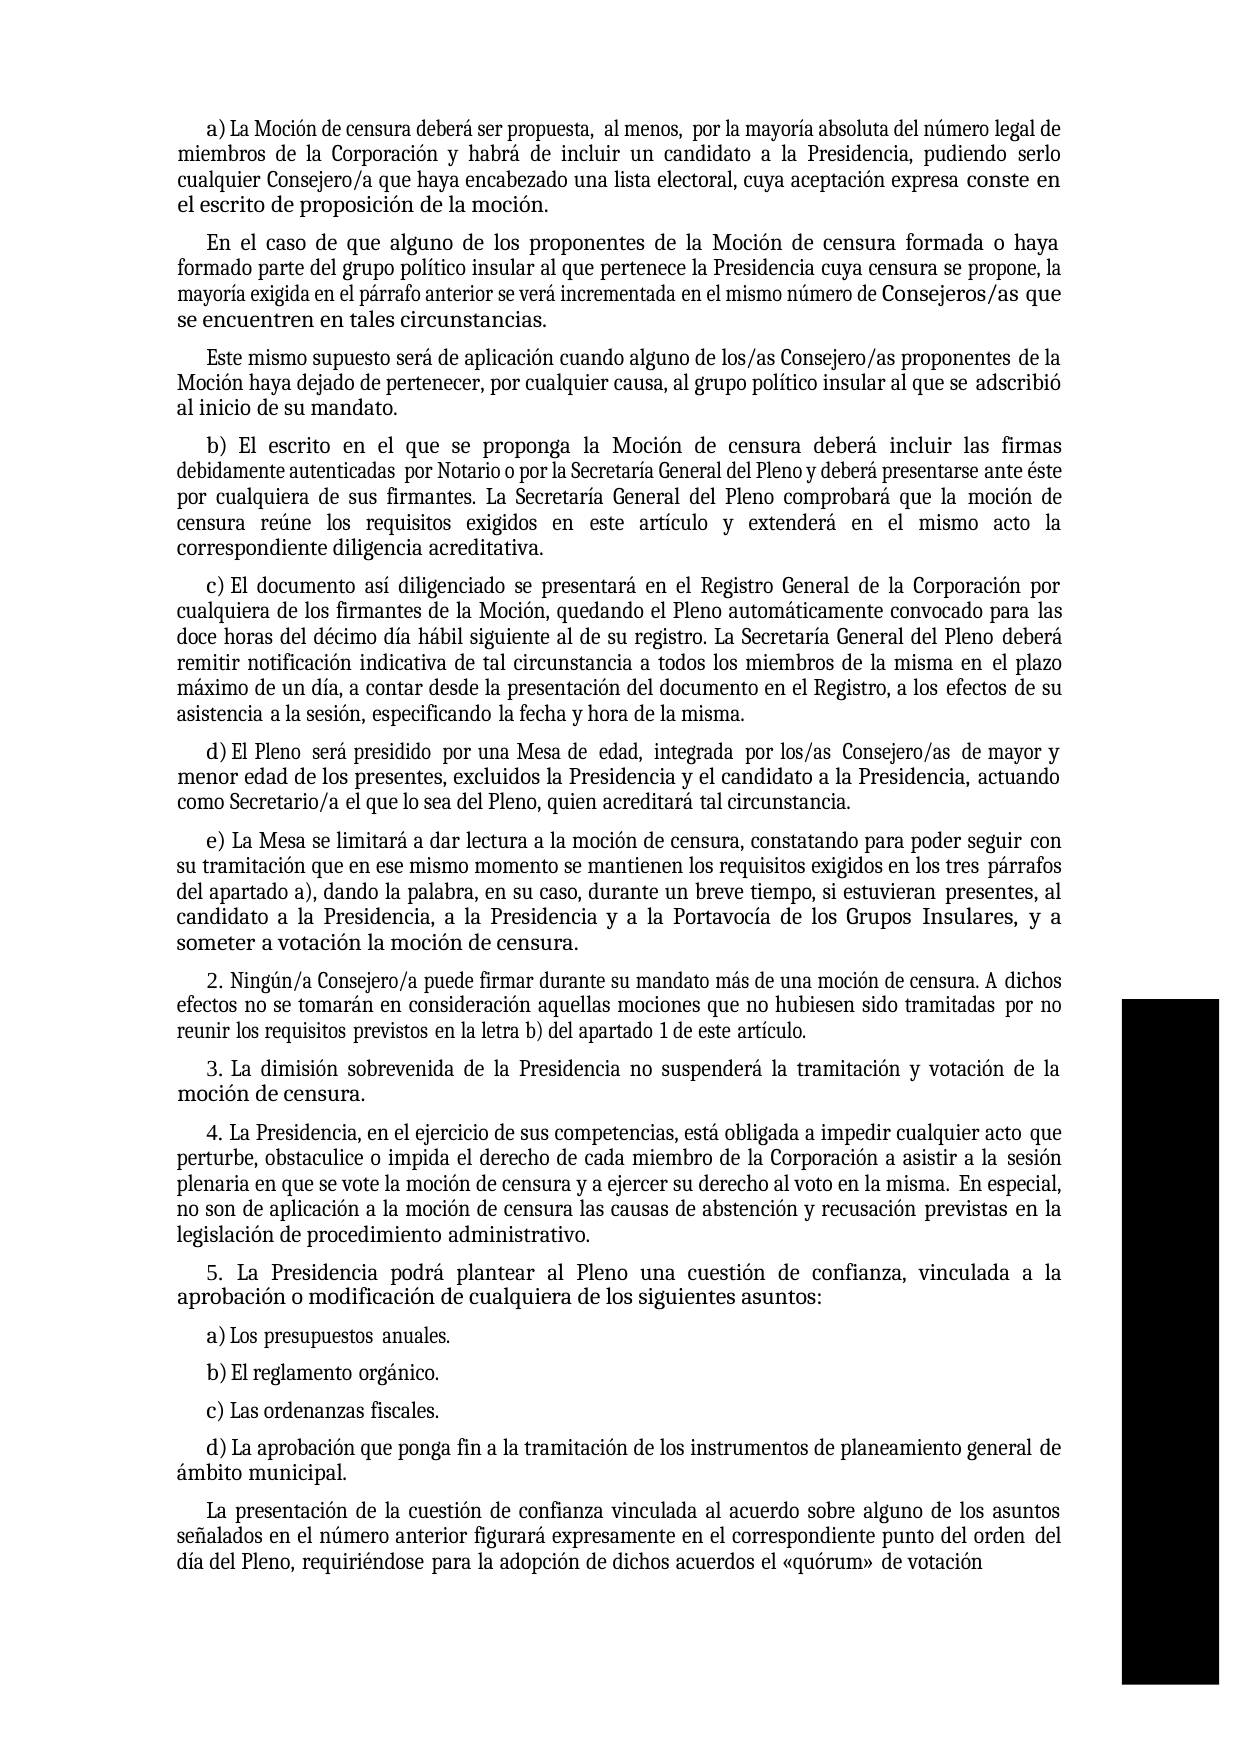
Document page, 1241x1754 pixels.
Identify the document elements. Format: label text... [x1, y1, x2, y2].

list La Presidencia podrá plantear al Pleno una cuestión de confianza, vinculada a la aprobación o modificación de cualquiera de los siguientes asuntos: [177, 1260, 1062, 1311]
list El documento así diligenciado se presentará en el Registro General de la Corporación por cualquiera de los firmantes de la Moción, quedando el Pleno automáticamente convocado para las doce horas del décimo día hábil siguiente al de su registro. La Secretaría General del Pleno deberá remitir notificación indicativa de tal circunstancia a todos los miembros de la misma en el plazo máximo de un día, a contar desde la presentación del documento en el Registro, a los efectos de su asistencia a la sesión, especificando la fecha y hora de la misma. [177, 573, 1062, 728]
list La Mesa se limitará a dar lectura a la moción de censura, constatando para poder seguir con su tramitación que en ese mismo momento se mantienen los requisitos exigidos en los tres párrafos del apartado a), dando la palabra, en su caso, durante un breve tiempo, si estuvieran presentes, al candidato a la Presidencia, a la Presidencia y a la Portavocía de los Grupos Insulares, y a someter a votación la moción de censura. [176, 828, 1062, 957]
list El reglamento orgánico. [206, 1359, 1121, 1387]
list Los presupuestos anuales. [206, 1321, 1121, 1349]
list La Moción de censura deberá ser propuesta, al menos, por la mayoría absoluta del número legal de miembros de la Corporación y habrá de incluir un candidato a la Presidencia, pudiendo serlo cualquier Consejero/a que haya encabezado una lista electoral, cuya aceptación expresa conste en el escrito de proposición de la moción. [177, 116, 1061, 219]
list Ningún/a Consejero/a puede firmar durante su mandato más de una moción de censura. A dichos efectos no se tomarán en consideración aquellas mociones que no hubiesen sido tramitadas por no reunir los requisitos previstos en la letra b) del apartado 1 de este artículo. [177, 968, 1062, 1044]
text Este mismo supuesto será de aplicación cuando alguno de los/as Consejero/as proponentes de la Moción haya dejado de pertenecer, por cualquier causa, al grupo político insular al que se adscribió al inicio de su mandato. [177, 345, 1061, 421]
list El Pleno será presidido por una Mesa de edad, integrada por los/as Consejero/as de mayor y menor edad de los presentes, excluidos la Presidencia y el candidato a la Presidencia, actuando como Secretario/a el que lo sea del Pleno, quien acreditará tal circunstancia. [177, 739, 1060, 816]
text La presentación de la cuestión de confianza vinculada al acuerdo sobre alguno de los asuntos señalados en el número anterior figurará expresamente en el correspondiente punto del orden del día del Pleno, requiriéndose para la adopción de dichos acuerdos el «quórum» de votación [177, 1498, 1061, 1576]
list La Presidencia, en el ejercicio de sus competencias, está obligada a impedir cualquier acto que perturbe, obstaculice o impida el derecho de cada miembro de la Corporación a asistir a la sesión plenaria en que se vote la moción de censura y a ejercer su derecho al voto en la misma. En especial, no son de aplicación a la moción de censura las causas de abstención y recusación previstas en la legislación de procedimiento administrativo. [176, 1120, 1062, 1248]
list Las ordenanzas fiscales. [206, 1397, 1121, 1424]
list La dimisión sobrevenida de la Presidencia no suspenderá la tramitación y votación de la moción de censura. [177, 1056, 1061, 1108]
text En el caso de que alguno de los proponentes de la Moción de censura formada o haya formado parte del grupo político insular al que pertenece la Presidencia cuya censura se propone, la mayoría exigida en el párrafo anterior se verá incrementada en el mismo número de Consejeros/as que se encuentren en tales circunstancias. [177, 230, 1061, 333]
list La aprobación que ponga fin a la tramitación de los instrumentos de planeamiento general de ámbito municipal. [177, 1435, 1061, 1487]
list El escrito en el que se proponga la Moción de censura deberá incluir las firmas debidamente autenticadas por Notario o por la Secretaría General del Pleno y deberá presentarse ante éste por cualquiera de sus firmantes. La Secretaría General del Pleno comprobará que la moción de censura reúne los requisitos exigidos en este artículo y extenderá en el mismo acto la correspondiente diligencia acreditativa. [177, 433, 1062, 562]
